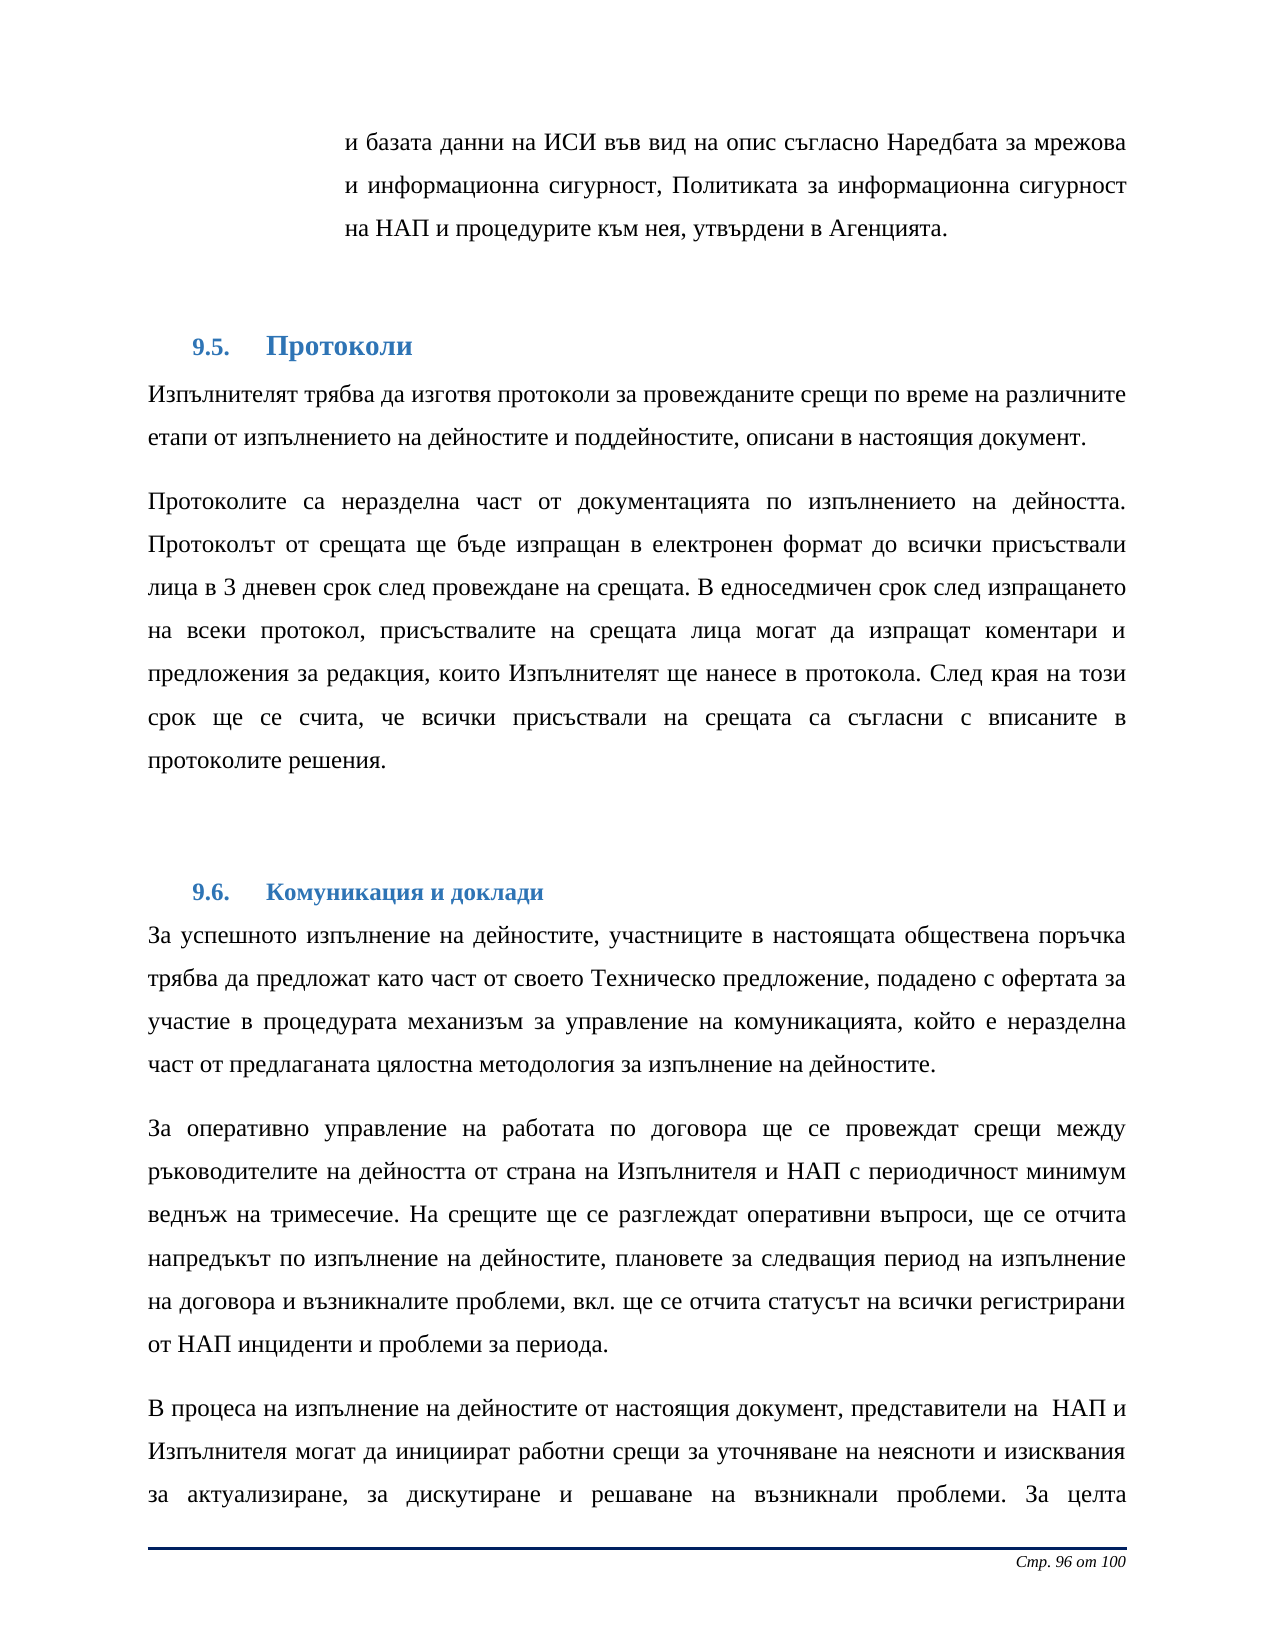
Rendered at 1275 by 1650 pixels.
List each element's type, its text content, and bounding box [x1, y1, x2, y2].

subtitle Комуникация и доклади [192, 877, 1127, 906]
text За успешното изпълнение на дейностите, участниците в настоящата обществена поръчка трябва да предложат като част от своето Техническо предложение, подадено с офертата за участие в процедурата механизъм за управление на комуникацията, който е неразделна част от предлаганата цялостна методология за изпълнение на дейностите. [148, 920, 1127, 1078]
text В процеса на изпълнение на дейностите от настоящия документ, представители на НАП и Изпълнителя могат да инициират работни срещи за уточняване на неясноти и изисквания за актуализиране, за дискутиране и решаване на възникнали проблеми. За целта [148, 1393, 1127, 1508]
text Изпълнителят трябва да изготвя протоколи за провежданите срещи по време на различните етапи от изпълнението на дейностите и поддейностите, описани в настоящия документ. [148, 379, 1127, 451]
list и базата данни на ИСИ във вид на опис съгласно Наредбата за мрежова и информационна сигурност, Политиката за информационна сигурност на НАП и процедурите към нея, утвърдени в Агенцията. [307, 127, 1127, 242]
text За оперативно управление на работата по договора ще се провеждат срещи между ръководителите на дейността от страна на Изпълнителя и НАП с периодичност минимум веднъж на тримесечие. На срещите ще се разглеждат оперативни въпроси, ще се отчита напредъкът по изпълнение на дейностите, плановете за следващия период на изпълнение на договора и възникналите проблеми, вкл. ще се отчита статусът на всички регистрирани от НАП инциденти и проблеми за периода. [148, 1113, 1127, 1358]
text Протоколите са неразделна част от документацията по изпълнението на дейността. Протоколът от срещата ще бъде изпращан в електронен формат до всички присъствали лица в 3 дневен срок след провеждане на срещата. В едноседмичен срок след изпращането на всеки протокол, присъствалите на срещата лица могат да изпращат коментари и предложения за редакция, които Изпълнителят ще нанесе в протокола. След края на този срок ще се счита, че всички присъствали на срещата са съгласни с вписаните в протоколите решения. [148, 486, 1127, 773]
subtitle Протоколи [192, 328, 1127, 362]
